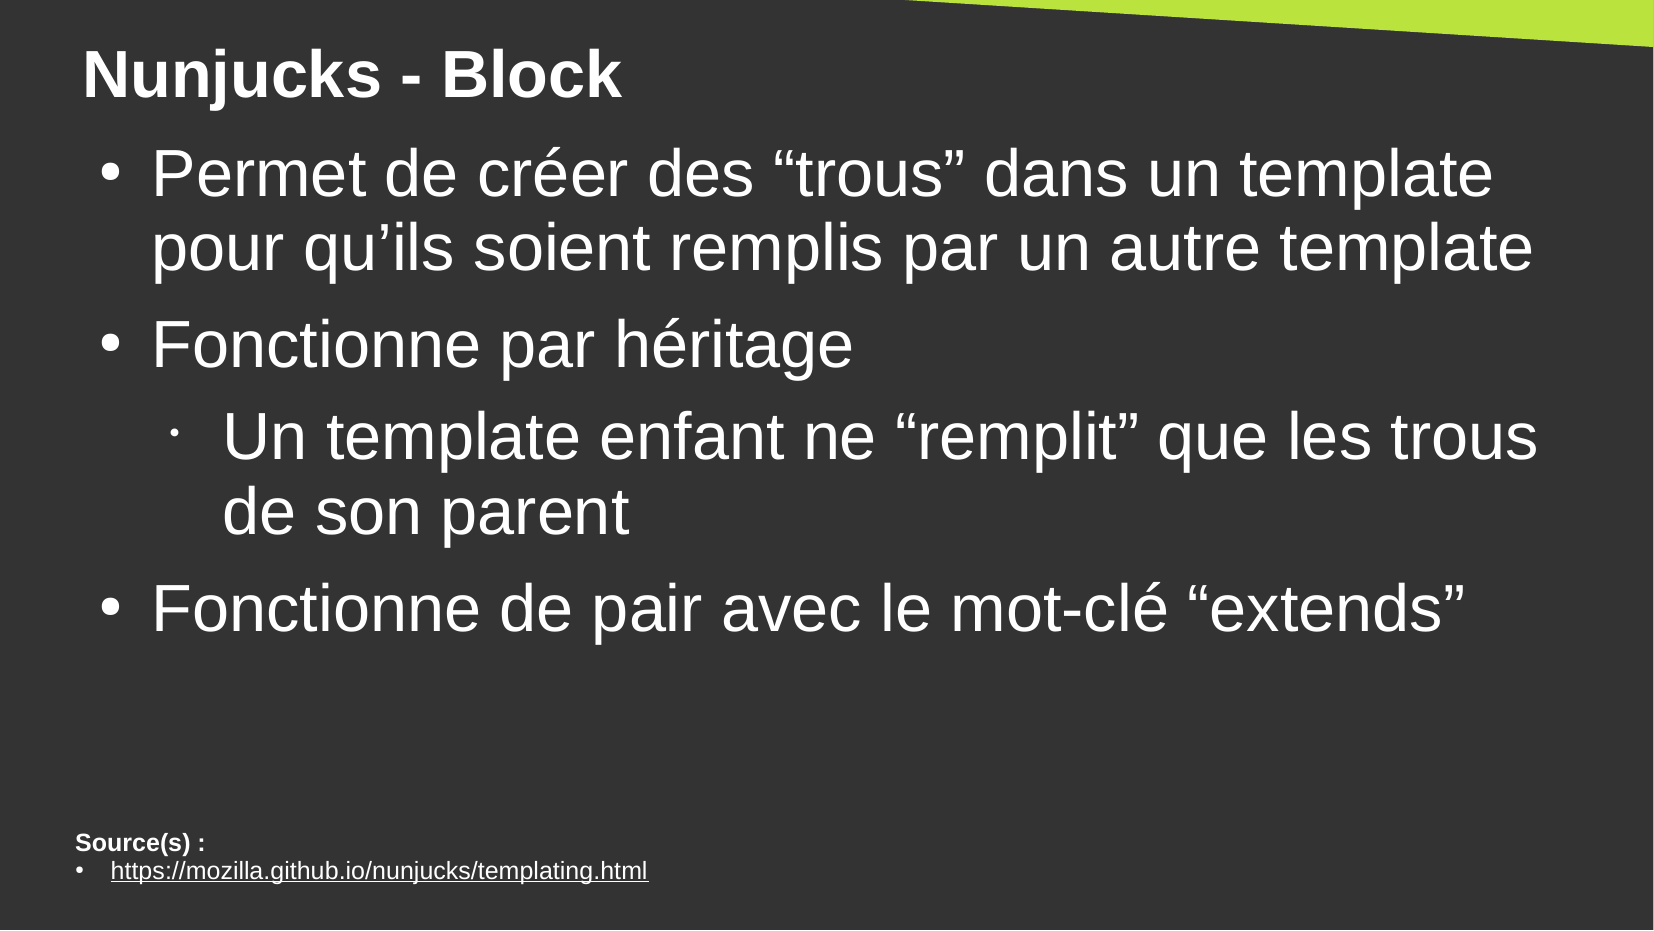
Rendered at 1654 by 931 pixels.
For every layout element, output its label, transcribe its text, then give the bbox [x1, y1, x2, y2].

title Nunjucks - Block [82, 37, 1571, 112]
list Permet de créer des “trous” dans un template pour qu’ils soient remplis par un autre template Fonctionne par héritage Un template enfant ne “remplit” que les trous de son parent Fonctionne de pair avec le mot-clé “extends” [80, 135, 1620, 768]
text_box Source(s) : https://mozilla.github.io/nunjucks/templating.html [60, 821, 1546, 931]
text_box [905, 0, 1654, 48]
